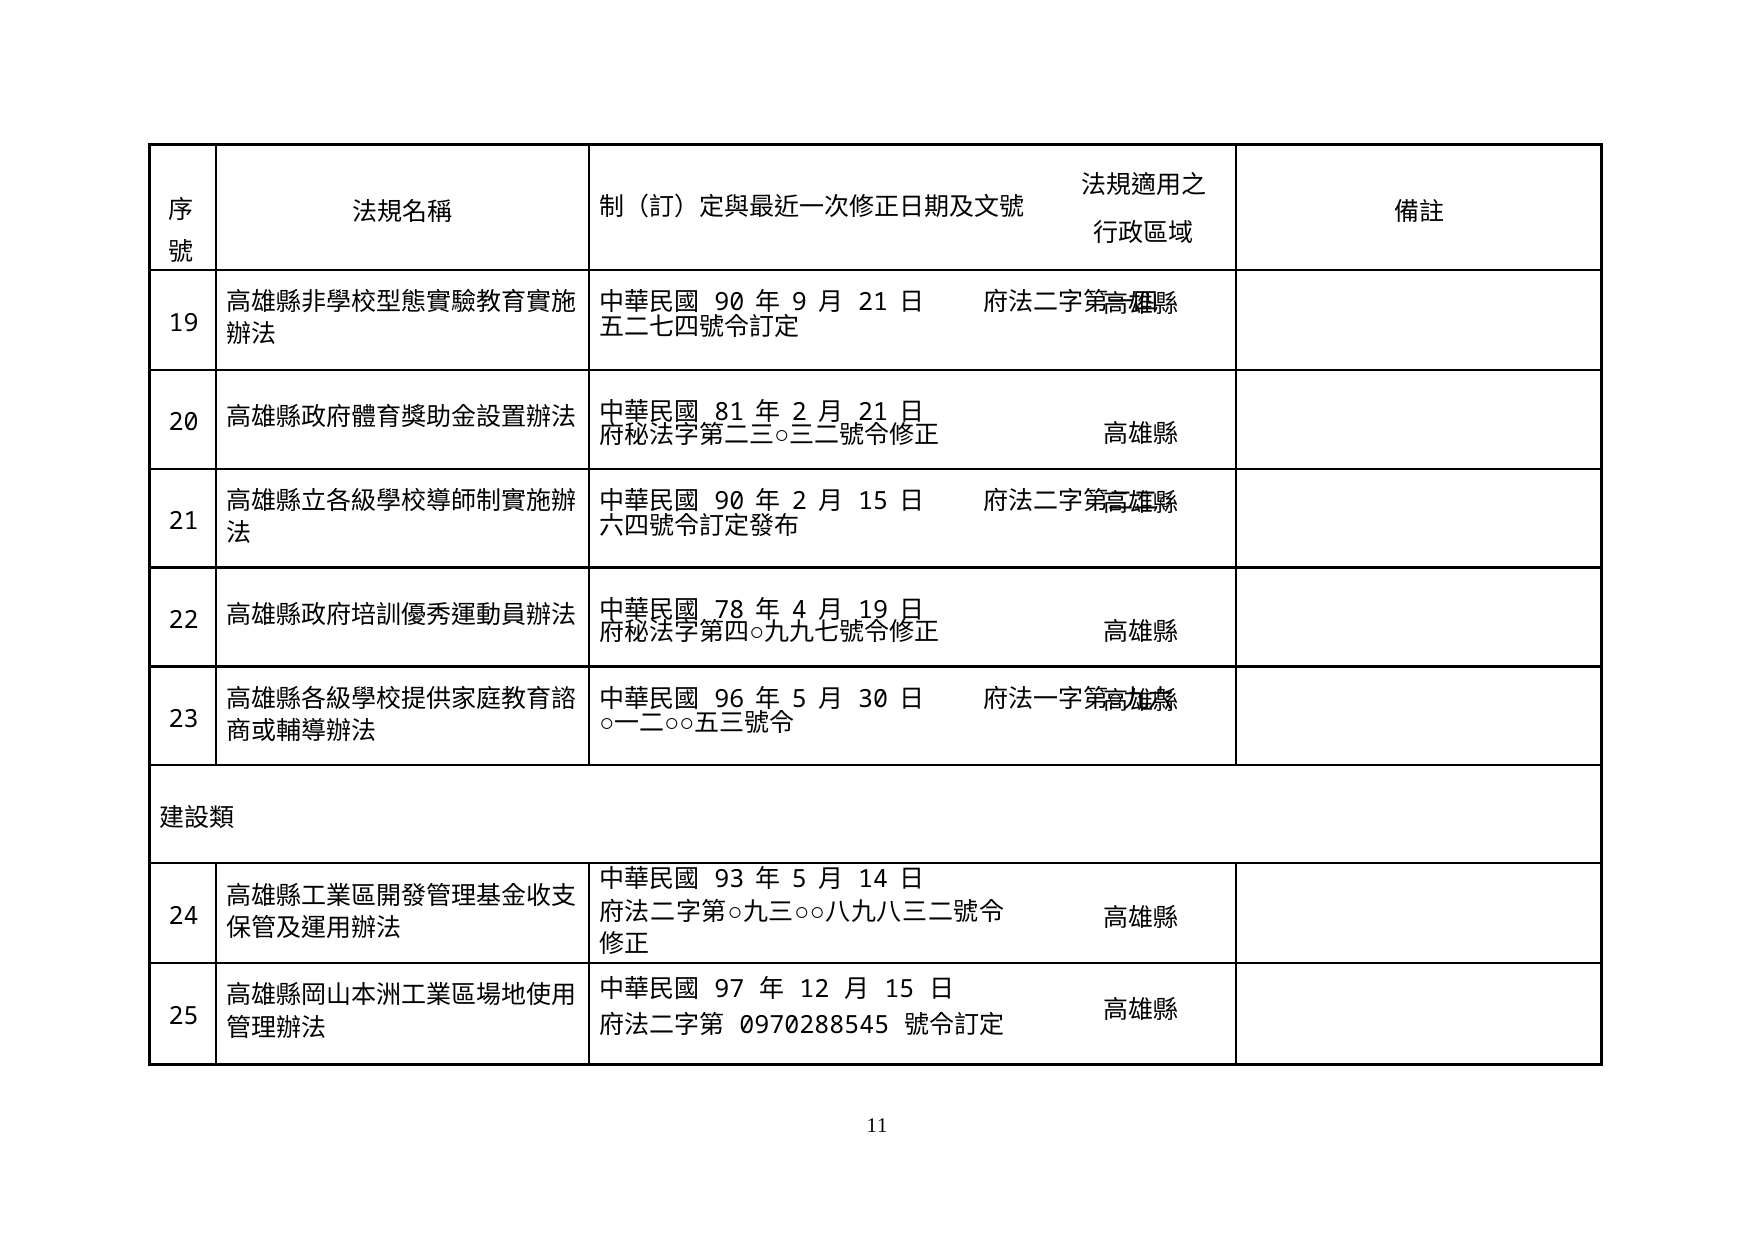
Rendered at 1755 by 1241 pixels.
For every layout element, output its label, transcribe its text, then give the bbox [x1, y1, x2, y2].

table_cell 高雄縣工業區開發管理基金收支 保管及運用辦法 [217, 864, 588, 962]
table_cell 高雄縣政府體育獎助金設置辦法 [217, 371, 588, 467]
table_cell 高雄縣各級學校提供家庭教育諮 商或輔導辦法 [217, 668, 588, 764]
table_cell [1237, 271, 1600, 368]
table_header 法規適用之 制（訂）定與最近一次修正日期及文號 行政區域 [590, 146, 1235, 269]
table_cell 高雄縣非學校型態實驗教育實施 辦法 [217, 271, 588, 368]
table_cell 23 [151, 668, 215, 764]
table_cell 21 [151, 470, 215, 566]
table_cell 中華民國 90年2月 15日 府法二字第二二○六四號令訂定發布 高雄縣 [590, 470, 1235, 566]
table_header 備註 [1237, 146, 1600, 269]
table_cell 建設類 [151, 766, 589, 862]
table_cell [1237, 569, 1600, 665]
table_header 法規名稱 [217, 146, 588, 269]
table_cell 中華民國 97 年 12 月 15 日 府法二字第 0970288545 號令訂定 高雄縣 [590, 964, 1235, 1063]
table_cell [1237, 964, 1600, 1063]
table_cell 19 [151, 271, 215, 368]
table_cell 中華民國 81年2月 21日 高雄縣 府秘法字第二三○三二號令修正 [590, 371, 1235, 467]
table_cell [1237, 864, 1600, 962]
table_cell 24 [151, 864, 215, 962]
table_cell [744, 766, 1236, 862]
table_cell 中華民國 93年5月 14日 府法二字第○九三○○八九八三二號令 高雄縣 修正 [590, 864, 1235, 962]
table_cell [1237, 470, 1600, 566]
table_header 序 號 [151, 146, 215, 269]
table_cell 中華民國 96年5月 30日 府法一字第○九六○一二○○五三號令 高雄縣 [590, 668, 1235, 764]
table_cell 高雄縣岡山本洲工業區場地使用 管理辦法 [217, 964, 588, 1063]
table_cell 25 [151, 964, 215, 1063]
table_cell 中華民國 78年4月 19日 高雄縣 府秘法字第四○九九七號令修正 [590, 569, 1235, 665]
table_cell 20 [151, 371, 215, 467]
table_cell 中華民國 90年9月 21日 府法二字第一四五二七四號令訂定 高雄縣 [590, 271, 1235, 368]
table_cell [589, 766, 744, 862]
table_cell [1237, 668, 1600, 764]
table_cell [1236, 766, 1600, 862]
table_cell 22 [151, 569, 215, 665]
table_cell [1237, 371, 1600, 467]
table_cell 高雄縣立各級學校導師制實施辦 法 [217, 470, 588, 566]
table_cell 高雄縣政府培訓優秀運動員辦法 [217, 569, 588, 665]
